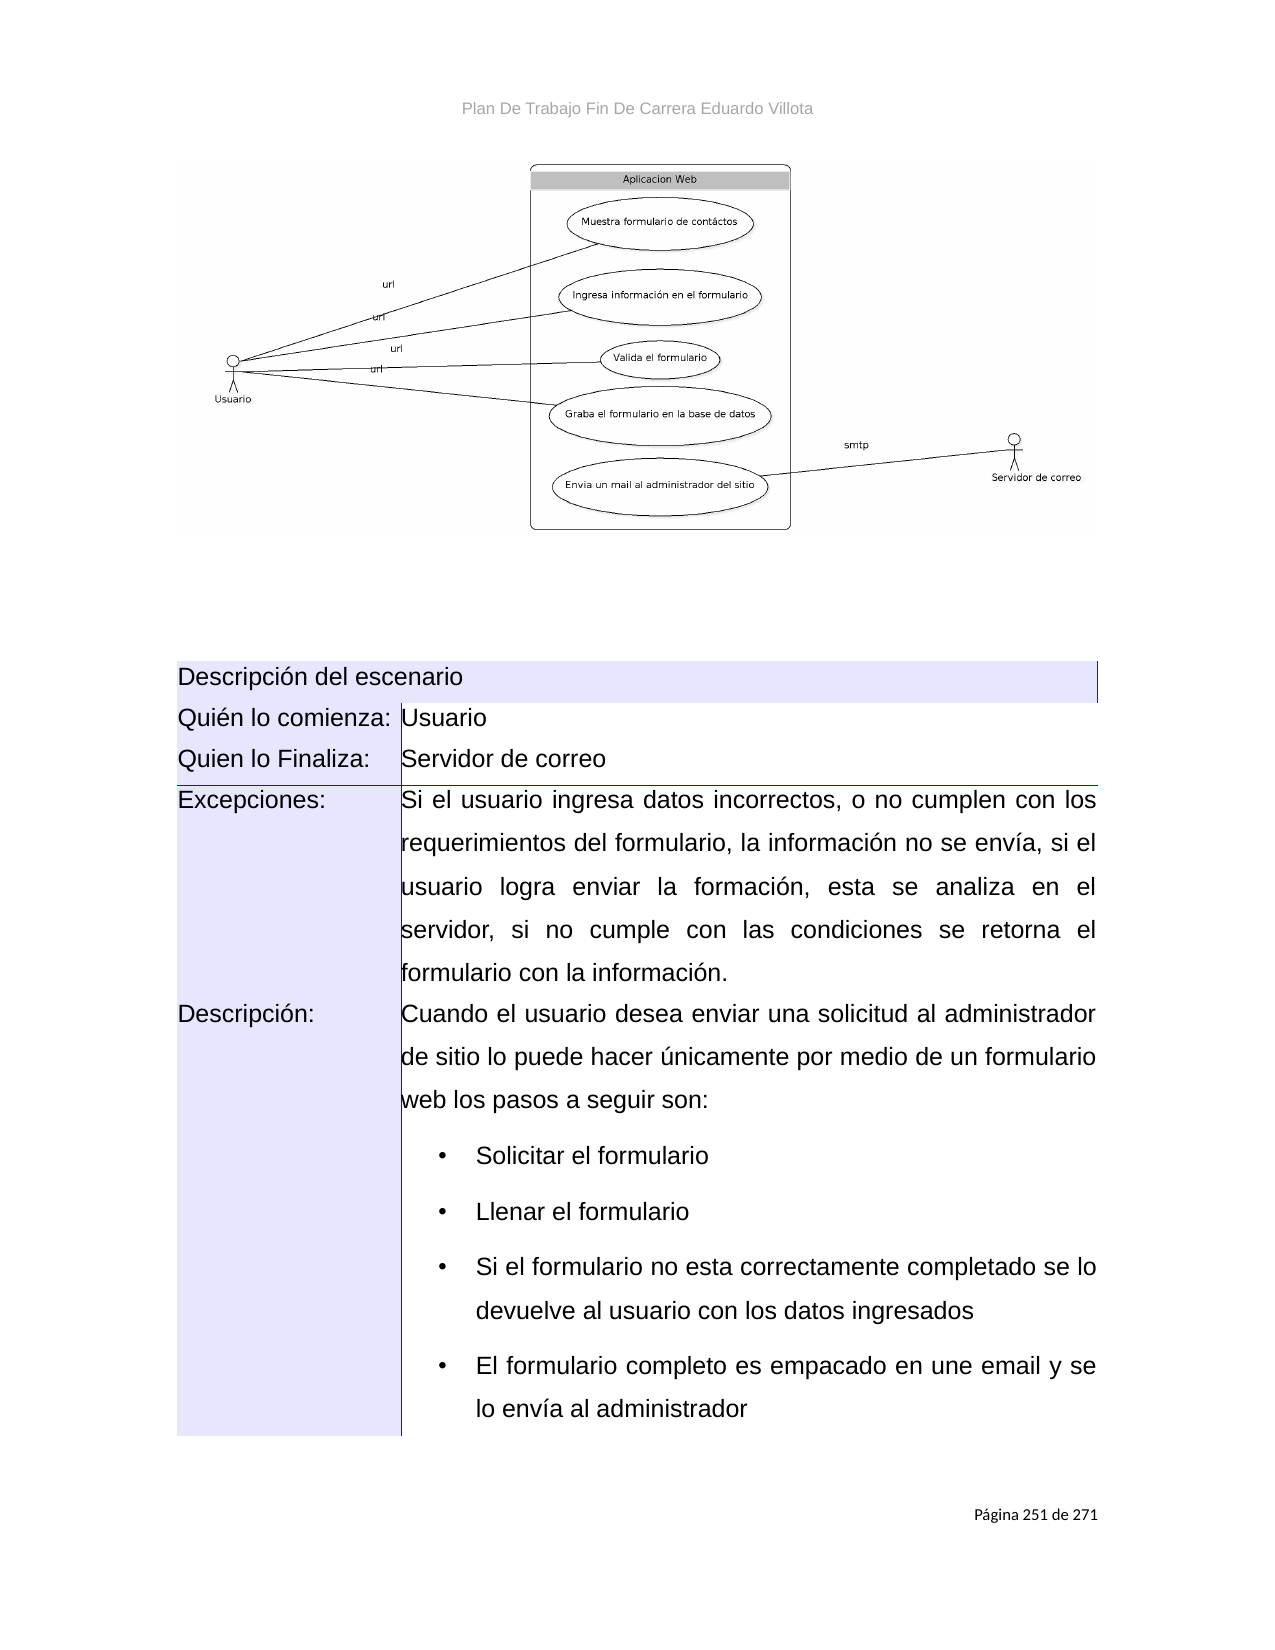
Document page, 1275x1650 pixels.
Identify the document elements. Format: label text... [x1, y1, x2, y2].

table_cell Quien lo Finaliza: [177, 744, 401, 785]
table_header Descripción del escenario [177, 661, 1097, 703]
table_cell Cuando el usuario desea enviar una solicitud al administrador de sitio lo puede hacer únicamente por medio de un formulario web los pasos a seguir son: Solicitar el formulario Llenar el formulario Si el formulario no esta correctamente completado se lo devuelve al usuario con los datos ingresados El formulario completo es empacado en une email y se lo envía al administrador [402, 999, 1097, 1436]
table_cell Excepciones: [177, 786, 401, 999]
table_cell Si el usuario ingresa datos incorrectos, o no cumplen con los requerimientos del formulario, la información no se envía, si el usuario logra enviar la formación, esta se analiza en el servidor, si no cumple con las condiciones se retorna el formulario con la información. [402, 786, 1097, 999]
table_cell Descripción: [177, 999, 401, 1436]
picture [177, 158, 1098, 536]
table_cell Servidor de correo [402, 744, 1097, 785]
table_cell Quién lo comienza: [177, 703, 401, 744]
table_cell Usuario [402, 703, 1097, 744]
